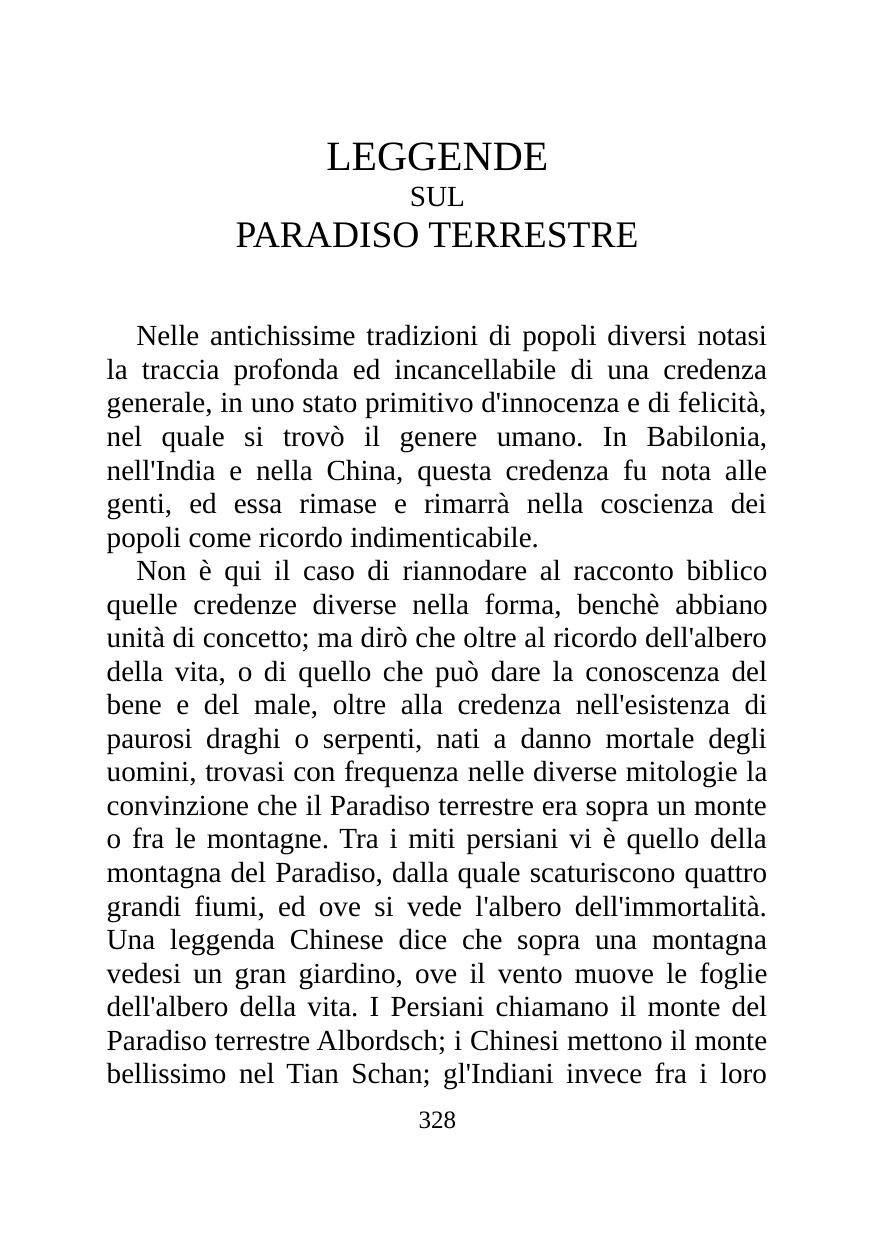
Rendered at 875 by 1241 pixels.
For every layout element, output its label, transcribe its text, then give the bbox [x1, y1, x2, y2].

text Nelle antichissime tradizioni di popoli diversi notasi la traccia profonda ed incancellabile di una credenza generale, in uno stato primitivo d'innocenza e di felicità, nel quale si trovò il genere umano. In Babilonia, nell'India e nella China, questa credenza fu nota alle genti, ed essa rimase e rimarrà nella coscienza dei popoli come ricordo indimenticabile. [106, 318, 768, 553]
title LEGGENDE SUL PARADISO TERRESTRE [106, 131, 768, 256]
text Non è qui il caso di riannodare al racconto biblico quelle credenze diverse nella forma, benchè abbiano unità di concetto; ma dirò che oltre al ricordo dell'albero della vita, o di quello che può dare la conoscenza del bene e del male, oltre alla credenza nell'esistenza di paurosi draghi o serpenti, nati a danno mortale degli uomini, trovasi con frequenza nelle diverse mitologie la convinzione che il Paradiso terrestre era sopra un monte o fra le montagne. Tra i miti persiani vi è quello della montagna del Paradiso, dalla quale scaturiscono quattro grandi fiumi, ed ove si vede l'albero dell'immortalità. Una leggenda Chinese dice che sopra una montagna vedesi un gran giardino, ove il vento muove le foglie dell'albero della vita. I Persiani chiamano il monte del Paradiso terrestre Albordsch; i Chinesi mettono il monte bellissimo nel Tian Schan; gl'Indiani invece fra i loro [106, 553, 768, 1090]
